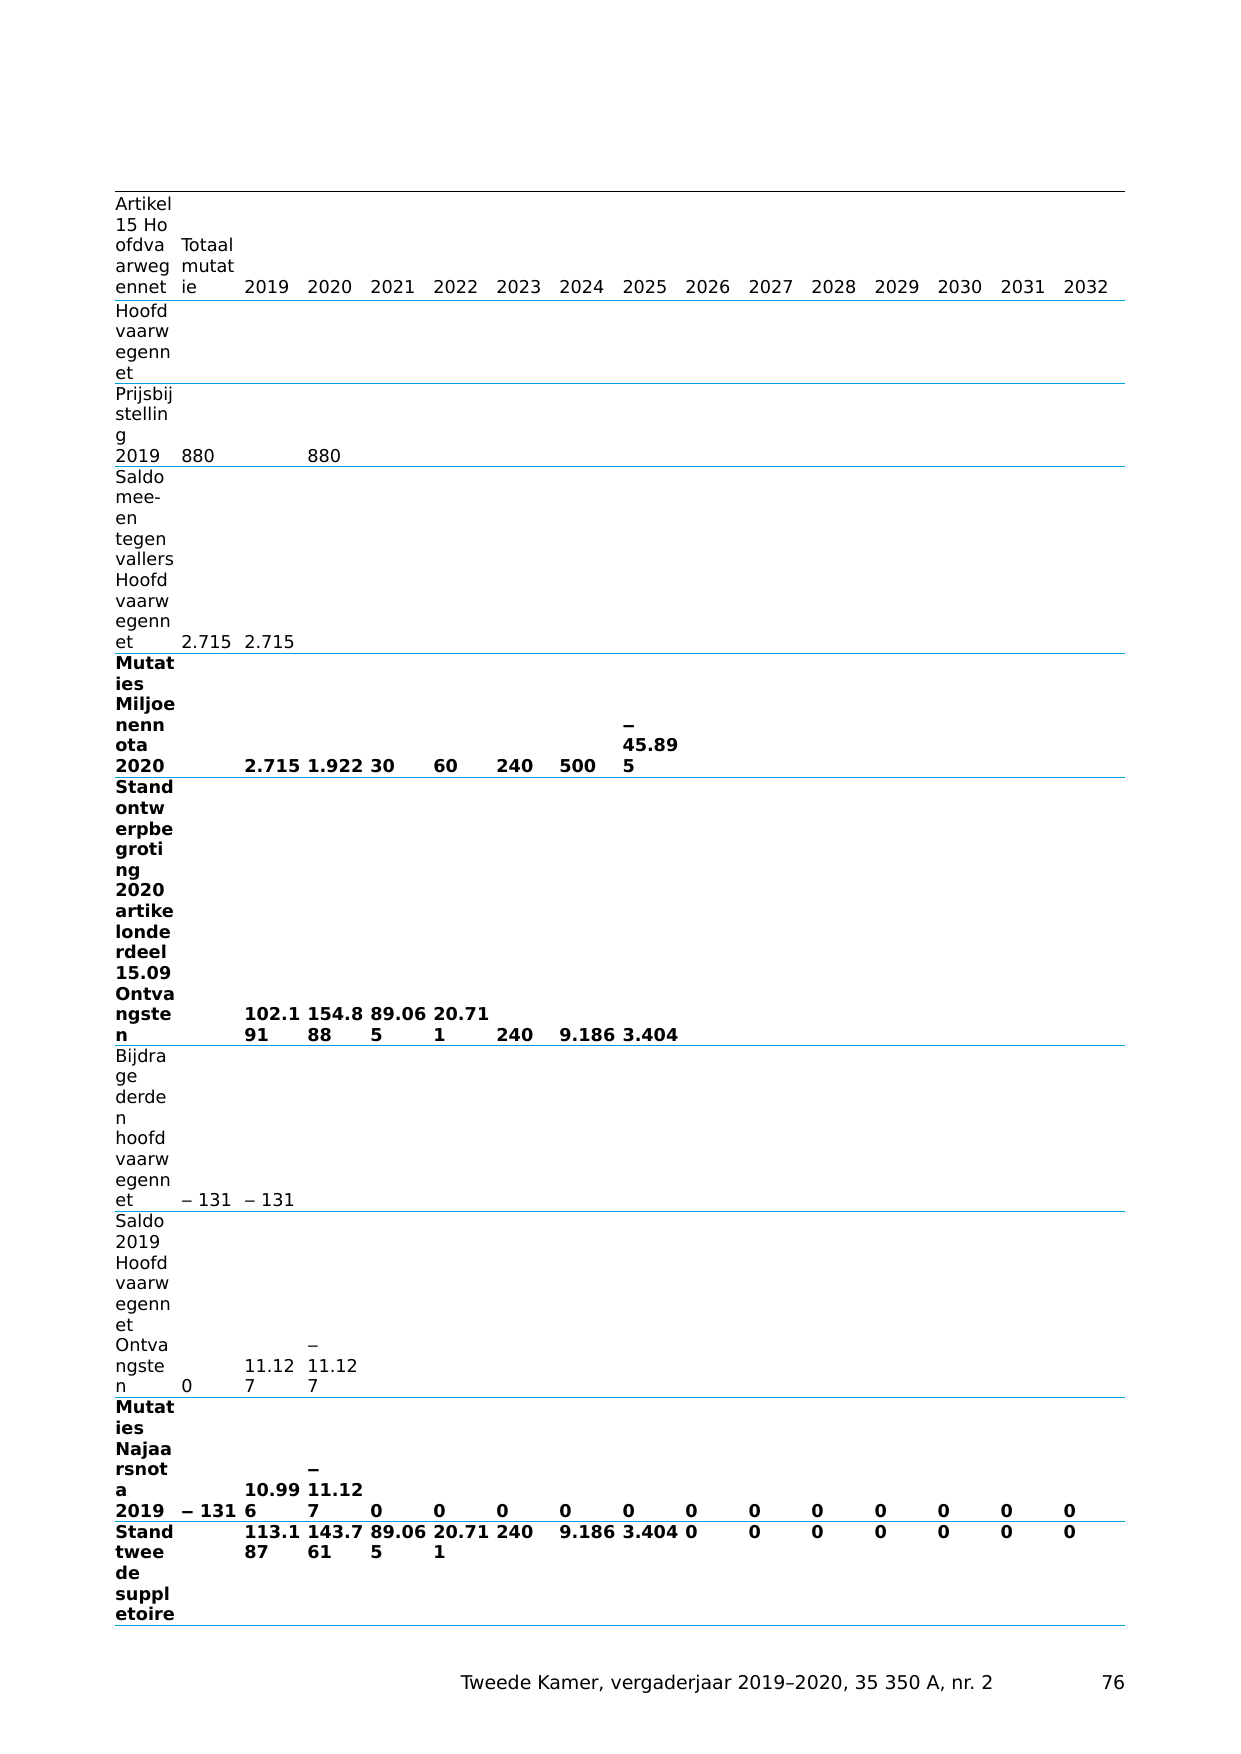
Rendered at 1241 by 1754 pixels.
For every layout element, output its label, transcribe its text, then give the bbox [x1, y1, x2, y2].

table_cell [367, 301, 430, 383]
table_cell 0 [682, 1398, 745, 1521]
table_header 2022 [430, 192, 493, 300]
table_cell [998, 778, 1060, 1045]
table_cell Stand tweede suppletoire [115, 1522, 178, 1625]
table_cell 0 [556, 1398, 619, 1521]
table_header 2019 [241, 192, 304, 300]
table_cell 0 [998, 1522, 1060, 1625]
table_cell [871, 654, 934, 777]
table_cell [808, 1212, 871, 1397]
table_cell [808, 1046, 871, 1211]
table_cell 20.711 [430, 1522, 493, 1625]
table_cell [241, 301, 304, 383]
table_cell ‒ 45.895 [619, 654, 682, 777]
table_cell 60 [430, 654, 493, 777]
table_header 2023 [493, 192, 556, 300]
table_cell Stand ontwerpbegroting 2020 artikelonderdeel 15.09 Ontvangsten [115, 778, 178, 1045]
table_cell [556, 467, 619, 652]
table_cell [934, 654, 997, 777]
table_cell 0 [682, 1522, 745, 1625]
table_cell Mutaties Najaarsnota 2019 [115, 1398, 178, 1521]
table_cell 2.715 [241, 467, 304, 652]
table_cell [682, 778, 745, 1045]
table_cell [430, 1212, 493, 1397]
table_cell 0 [619, 1398, 682, 1521]
table_cell 240 [493, 654, 556, 777]
table_cell [934, 467, 997, 652]
table_cell [934, 778, 997, 1045]
table_header 2028 [808, 192, 871, 300]
table_cell 3.404 [619, 778, 682, 1045]
table_cell [1060, 654, 1125, 777]
table_cell [619, 384, 682, 466]
table_cell [808, 384, 871, 466]
table_cell [934, 384, 997, 466]
table_cell 240 [493, 1522, 556, 1625]
table_cell [745, 384, 808, 466]
table_cell 0 [745, 1398, 808, 1521]
table_cell [871, 1212, 934, 1397]
table_cell [998, 1046, 1060, 1211]
table_cell [367, 467, 430, 652]
table_cell [430, 467, 493, 652]
table_cell [1060, 301, 1125, 383]
table_cell ‒ 131 [178, 1398, 241, 1521]
table_header 2032 [1060, 192, 1125, 300]
table_cell 143.761 [304, 1522, 367, 1625]
table_cell 0 [871, 1398, 934, 1521]
table_cell 880 [304, 384, 367, 466]
table_cell [934, 1046, 997, 1211]
table_cell [619, 1046, 682, 1211]
table_cell 0 [808, 1398, 871, 1521]
table_cell 0 [493, 1398, 556, 1521]
table_cell [682, 1212, 745, 1397]
table_cell [871, 1046, 934, 1211]
table_cell [808, 301, 871, 383]
table_header 2031 [998, 192, 1060, 300]
table_cell 3.404 [619, 1522, 682, 1625]
table_cell [745, 301, 808, 383]
table_header 2025 [619, 192, 682, 300]
table_cell 0 [745, 1522, 808, 1625]
table_cell 20.711 [430, 778, 493, 1045]
table_cell [745, 467, 808, 652]
table_cell 89.065 [367, 778, 430, 1045]
table_cell 10.996 [241, 1398, 304, 1521]
table_cell [241, 384, 304, 466]
table_cell [430, 384, 493, 466]
table_cell 1.922 [304, 654, 367, 777]
table_cell [619, 1212, 682, 1397]
table_cell [1060, 1212, 1125, 1397]
table_cell 0 [998, 1398, 1060, 1521]
table_header 2026 [682, 192, 745, 300]
table_cell 154.888 [304, 778, 367, 1045]
table_cell [745, 1212, 808, 1397]
table_cell [682, 467, 745, 652]
table_cell 11.127 [241, 1212, 304, 1397]
table_cell ‒ 131 [178, 1046, 241, 1211]
table_header Totaal mutatie [178, 192, 241, 300]
table_cell ‒ 11.127 [304, 1212, 367, 1397]
table_header 2021 [367, 192, 430, 300]
table_cell 30 [367, 654, 430, 777]
table_cell [1060, 384, 1125, 466]
table_cell 113.187 [241, 1522, 304, 1625]
table_cell [871, 467, 934, 652]
table_header 2024 [556, 192, 619, 300]
table_cell [178, 301, 241, 383]
table_cell [493, 301, 556, 383]
table_cell [367, 1212, 430, 1397]
table_cell [1060, 1046, 1125, 1211]
table_cell [682, 1046, 745, 1211]
table_cell 240 [493, 778, 556, 1045]
table_cell Hoofdvaarwegennet [115, 301, 178, 383]
table_cell 0 [367, 1398, 430, 1521]
table_cell [745, 1046, 808, 1211]
table_cell [808, 778, 871, 1045]
table_cell [871, 384, 934, 466]
table_cell 2.715 [178, 467, 241, 652]
table_cell Mutaties Miljoenennota 2020 [115, 654, 178, 777]
table_cell 89.065 [367, 1522, 430, 1625]
table_header 2030 [934, 192, 997, 300]
table_cell 0 [178, 1212, 241, 1397]
table_cell [871, 301, 934, 383]
table_cell [556, 301, 619, 383]
table_cell [808, 654, 871, 777]
table_cell [430, 301, 493, 383]
table_header 2020 [304, 192, 367, 300]
table_cell [304, 1046, 367, 1211]
table_cell [493, 1212, 556, 1397]
table_cell [682, 654, 745, 777]
table_cell [178, 654, 241, 777]
table_cell 0 [1060, 1398, 1125, 1521]
table_cell [745, 654, 808, 777]
table_cell [871, 778, 934, 1045]
table_header Artikel 15 Hoofdvaarwegennet [115, 192, 178, 300]
table_cell [367, 384, 430, 466]
table_cell 0 [1060, 1522, 1125, 1625]
table_cell [998, 384, 1060, 466]
table_cell [619, 467, 682, 652]
table_cell 2.715 [241, 654, 304, 777]
table_cell [556, 1046, 619, 1211]
table_cell [556, 384, 619, 466]
table_cell Bijdrage derden hoofdvaarwegennet [115, 1046, 178, 1211]
table_cell [998, 654, 1060, 777]
table_cell [493, 384, 556, 466]
table_cell 102.191 [241, 778, 304, 1045]
table_cell 9.186 [556, 1522, 619, 1625]
table_cell 9.186 [556, 778, 619, 1045]
table_cell [304, 467, 367, 652]
table_header 2029 [871, 192, 934, 300]
table_cell ‒ 11.127 [304, 1398, 367, 1521]
table_cell 880 [178, 384, 241, 466]
table_cell [556, 1212, 619, 1397]
table_cell [178, 778, 241, 1045]
table_cell [493, 467, 556, 652]
table_cell [178, 1522, 241, 1625]
table_cell ‒ 131 [241, 1046, 304, 1211]
table_cell 0 [934, 1522, 997, 1625]
table_cell [745, 778, 808, 1045]
table_cell [998, 1212, 1060, 1397]
table_cell 0 [871, 1522, 934, 1625]
table_cell Saldo 2019 Hoofdvaarwegennet Ontvangsten [115, 1212, 178, 1397]
table_cell [934, 1212, 997, 1397]
table_cell [682, 384, 745, 466]
table_cell [998, 301, 1060, 383]
table_cell [682, 301, 745, 383]
table_cell [493, 1046, 556, 1211]
table_cell [998, 467, 1060, 652]
table_cell [304, 301, 367, 383]
table_cell [619, 301, 682, 383]
table_cell 0 [430, 1398, 493, 1521]
table_cell Saldo mee- en tegenvallers Hoofdvaarwegennet [115, 467, 178, 652]
table_cell [367, 1046, 430, 1211]
table_cell 500 [556, 654, 619, 777]
table_header 2027 [745, 192, 808, 300]
table_cell [1060, 778, 1125, 1045]
table_cell Prijsbijstelling 2019 [115, 384, 178, 466]
table_cell 0 [808, 1522, 871, 1625]
table_cell [808, 467, 871, 652]
table_cell [934, 301, 997, 383]
table_cell [1060, 467, 1125, 652]
table_cell 0 [934, 1398, 997, 1521]
table_cell [430, 1046, 493, 1211]
